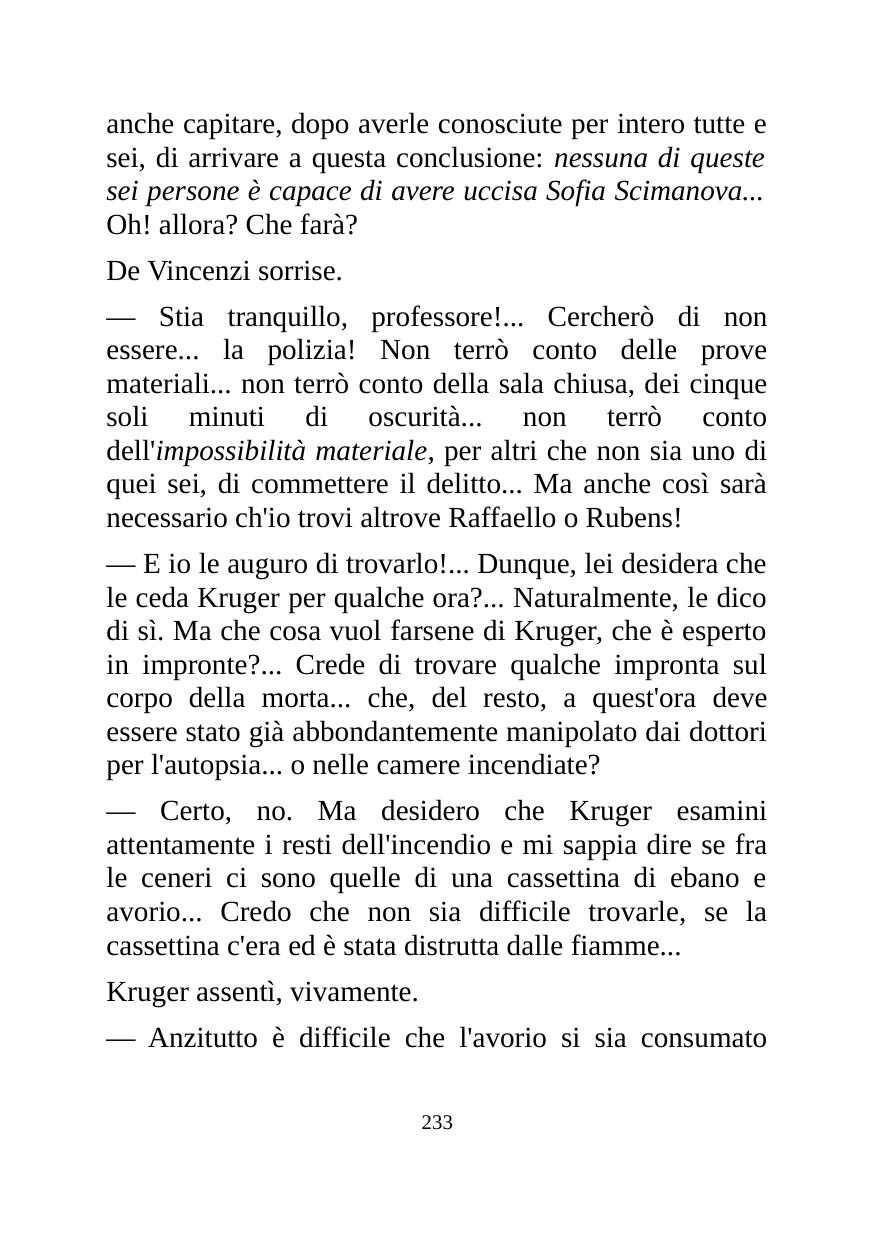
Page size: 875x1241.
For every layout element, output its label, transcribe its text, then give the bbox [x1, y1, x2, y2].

text — Anzitutto è difficile che l'avorio si sia consumato [106, 1020, 768, 1053]
text — Certo, no. Ma desidero che Kruger esamini attentamente i resti dell'incendio e mi sappia dire se fra le ceneri ci sono quelle di una cassettina di ebano e avorio... Credo che non sia difficile trovarle, se la cassettina c'era ed è stata distrutta dalle fiamme... [106, 793, 768, 961]
text — Stia tranquillo, professore!... Cercherò di non essere... la polizia! Non terrò conto delle prove materiali... non terrò conto della sala chiusa, dei cinque soli minuti di oscurità... non terrò conto dell'impossibilità materiale, per altri che non sia uno di quei sei, di commettere il delitto... Ma anche così sarà necessario ch'io trovi altrove Raffaello o Rubens! [106, 299, 768, 534]
text De Vincenzi sorrise. [106, 253, 768, 286]
text — E io le auguro di trovarlo!... Dunque, lei desidera che le ceda Kruger per qualche ora?... Naturalmente, le dico di sì. Ma che cosa vuol farsene di Kruger, che è esperto in impronte?... Crede di trovare qualche impronta sul corpo della morta... che, del resto, a quest'ora deve essere stato già abbondantemente manipolato dai dottori per l'autopsia... o nelle camere incendiate? [106, 546, 768, 781]
text Kruger assentì, vivamente. [106, 974, 768, 1007]
text anche capitare, dopo averle conosciute per intero tutte e sei, di arrivare a questa conclusione: nessuna di queste sei persone è capace di avere uccisa Sofia Scimanova... Oh! allora? Che farà? [106, 106, 768, 240]
